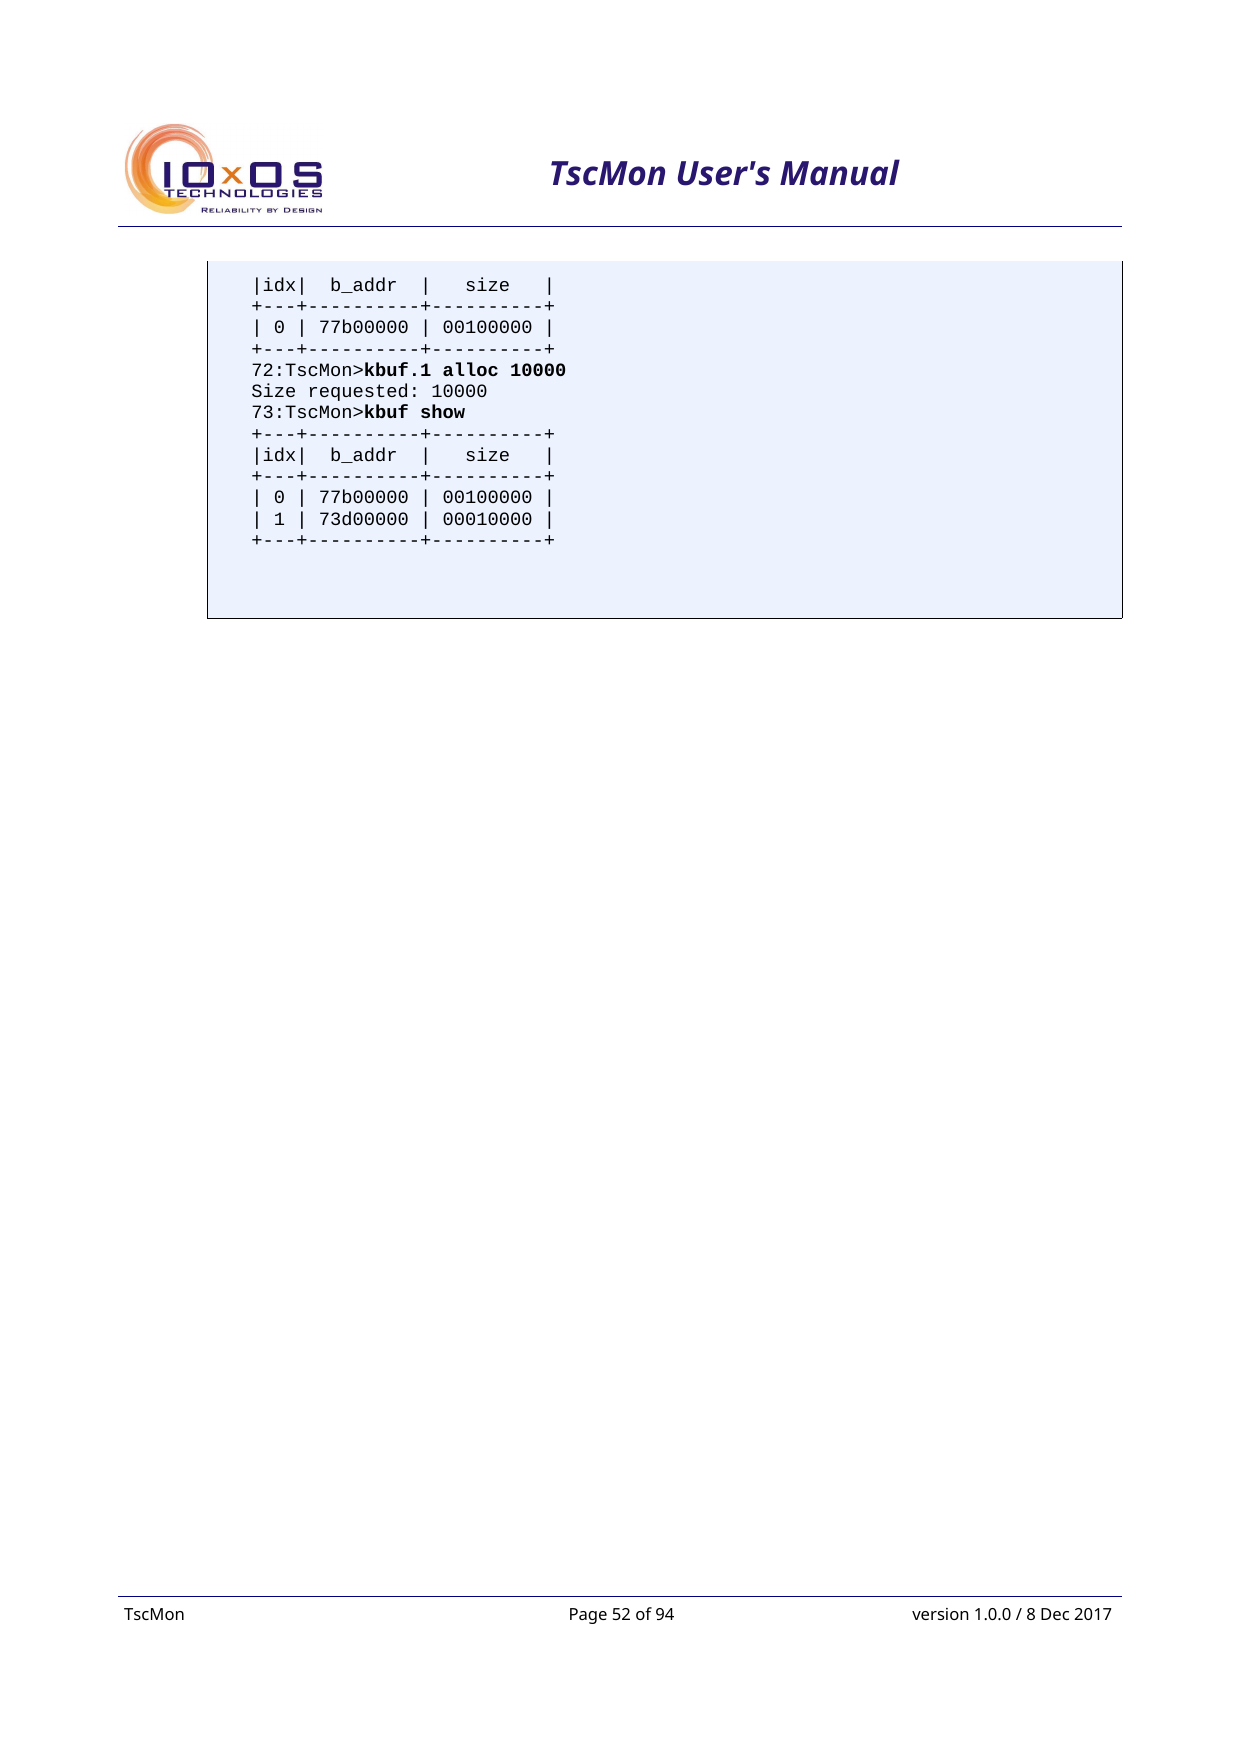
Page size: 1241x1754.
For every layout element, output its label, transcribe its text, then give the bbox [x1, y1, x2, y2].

text +---+----------+----------+ [208, 297, 1122, 318]
text | 0 | 77b00000 | 00100000 | [208, 488, 1122, 509]
text |idx| b_addr | size | [208, 261, 1122, 297]
text 73:TscMon>kbuf show [208, 403, 1122, 424]
text +---+----------+----------+ [208, 467, 1122, 488]
text | 1 | 73d00000 | 00010000 | [208, 509, 1122, 531]
text |idx| b_addr | size | [208, 446, 1122, 467]
text | 0 | 77b00000 | 00100000 | [208, 318, 1122, 339]
text Size requested: 10000 [208, 382, 1122, 403]
text +---+----------+----------+ [208, 339, 1122, 361]
text +---+----------+----------+ [208, 531, 1122, 567]
text 72:TscMon>kbuf.1 alloc 10000 [208, 361, 1122, 382]
picture [123, 123, 323, 217]
text +---+----------+----------+ [208, 424, 1122, 446]
